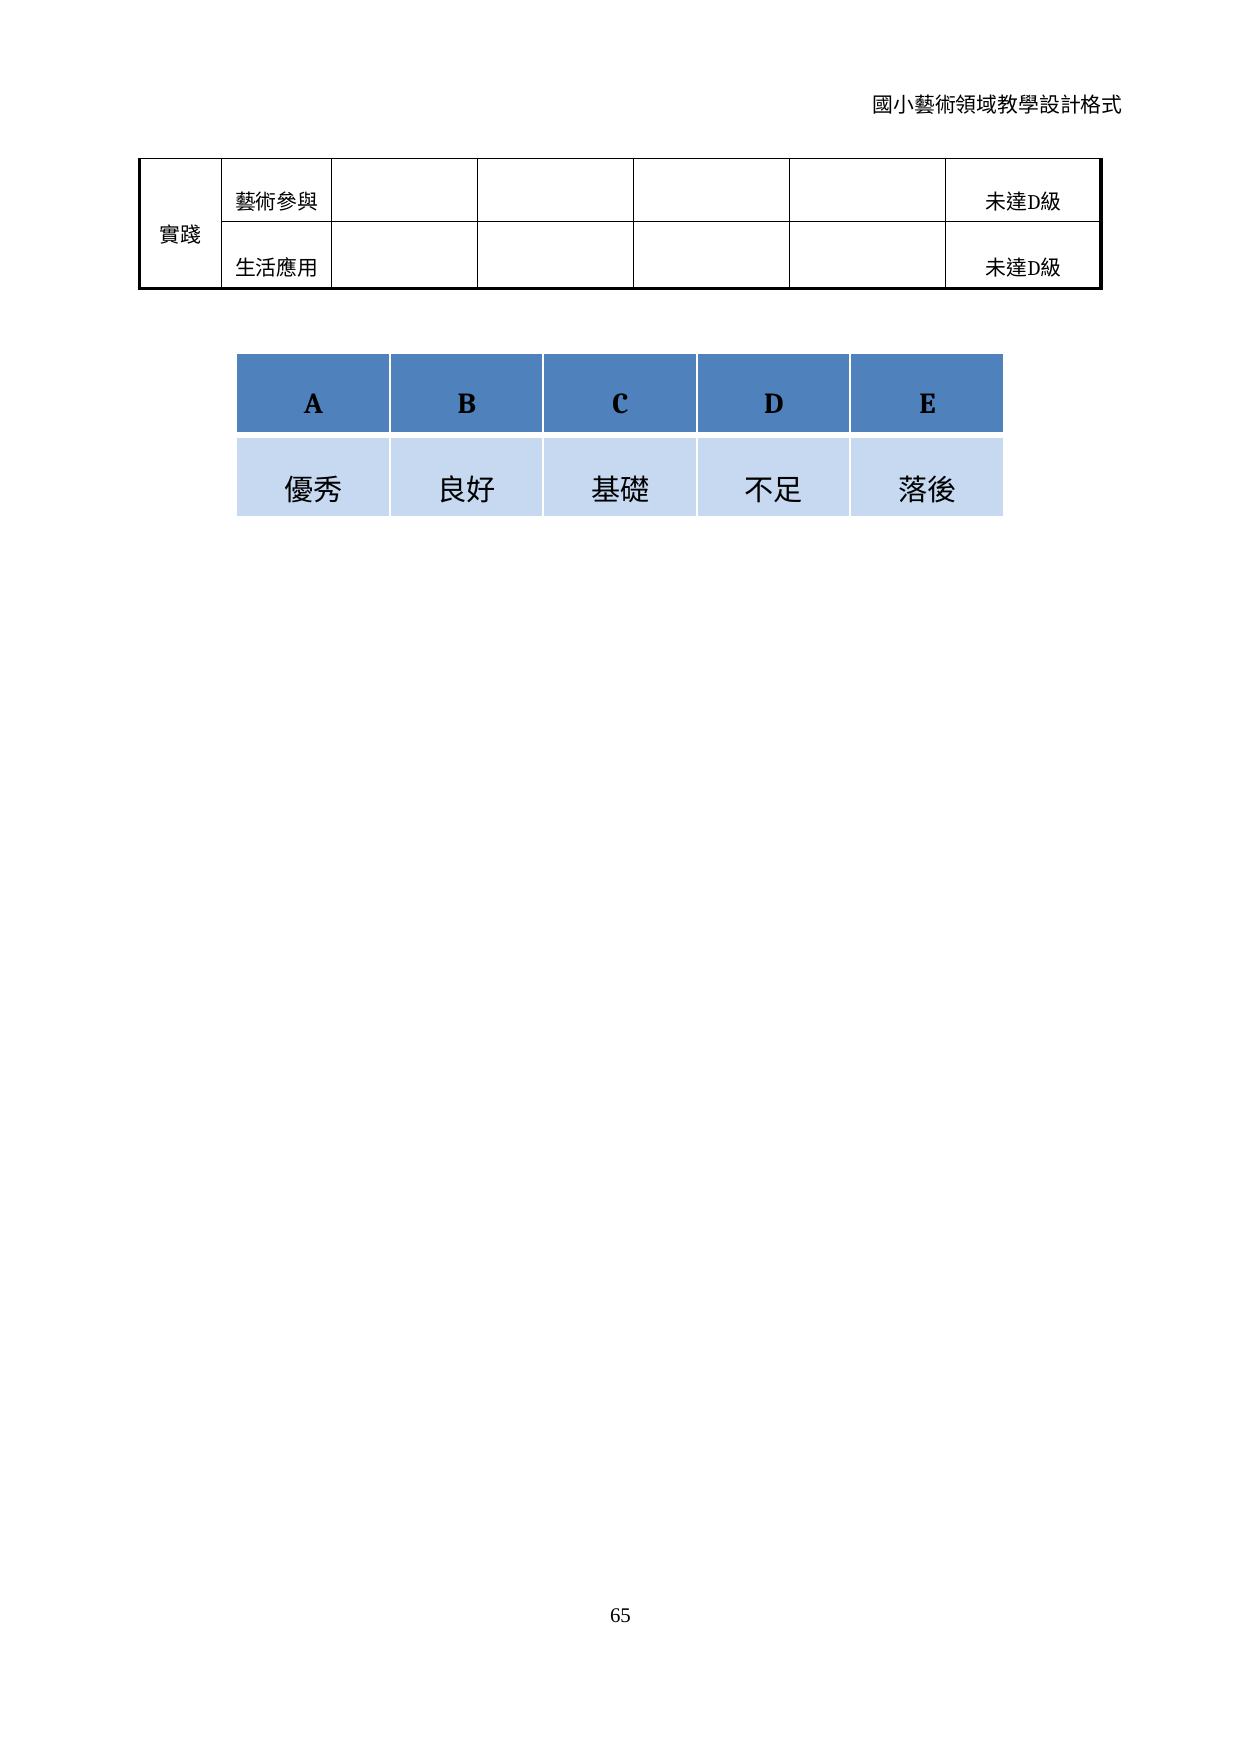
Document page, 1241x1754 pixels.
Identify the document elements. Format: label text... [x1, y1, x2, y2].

table_header D [698, 354, 849, 432]
table_cell 落後 [851, 438, 1003, 516]
table_cell 優秀 [237, 438, 389, 516]
table_cell 實踐 [141, 159, 221, 287]
table_cell [478, 159, 633, 221]
table_cell [790, 222, 945, 287]
table_cell [478, 222, 633, 287]
table_header C [544, 354, 696, 432]
table_cell 未達D級 [946, 159, 1099, 221]
table_cell 基礎 [544, 438, 696, 516]
table_header B [391, 354, 542, 432]
table_cell 不足 [698, 438, 849, 516]
table_cell [634, 159, 789, 221]
table_cell 藝術參與 [222, 159, 331, 221]
table_cell 生活應用 [222, 222, 331, 287]
table_cell [332, 159, 477, 221]
table_cell [634, 222, 789, 287]
table_cell [790, 159, 945, 221]
table_header E [851, 354, 1003, 432]
table_cell 未達D級 [946, 222, 1099, 287]
table_cell [332, 222, 477, 287]
table_header A [237, 354, 389, 432]
table_cell 良好 [391, 438, 542, 516]
